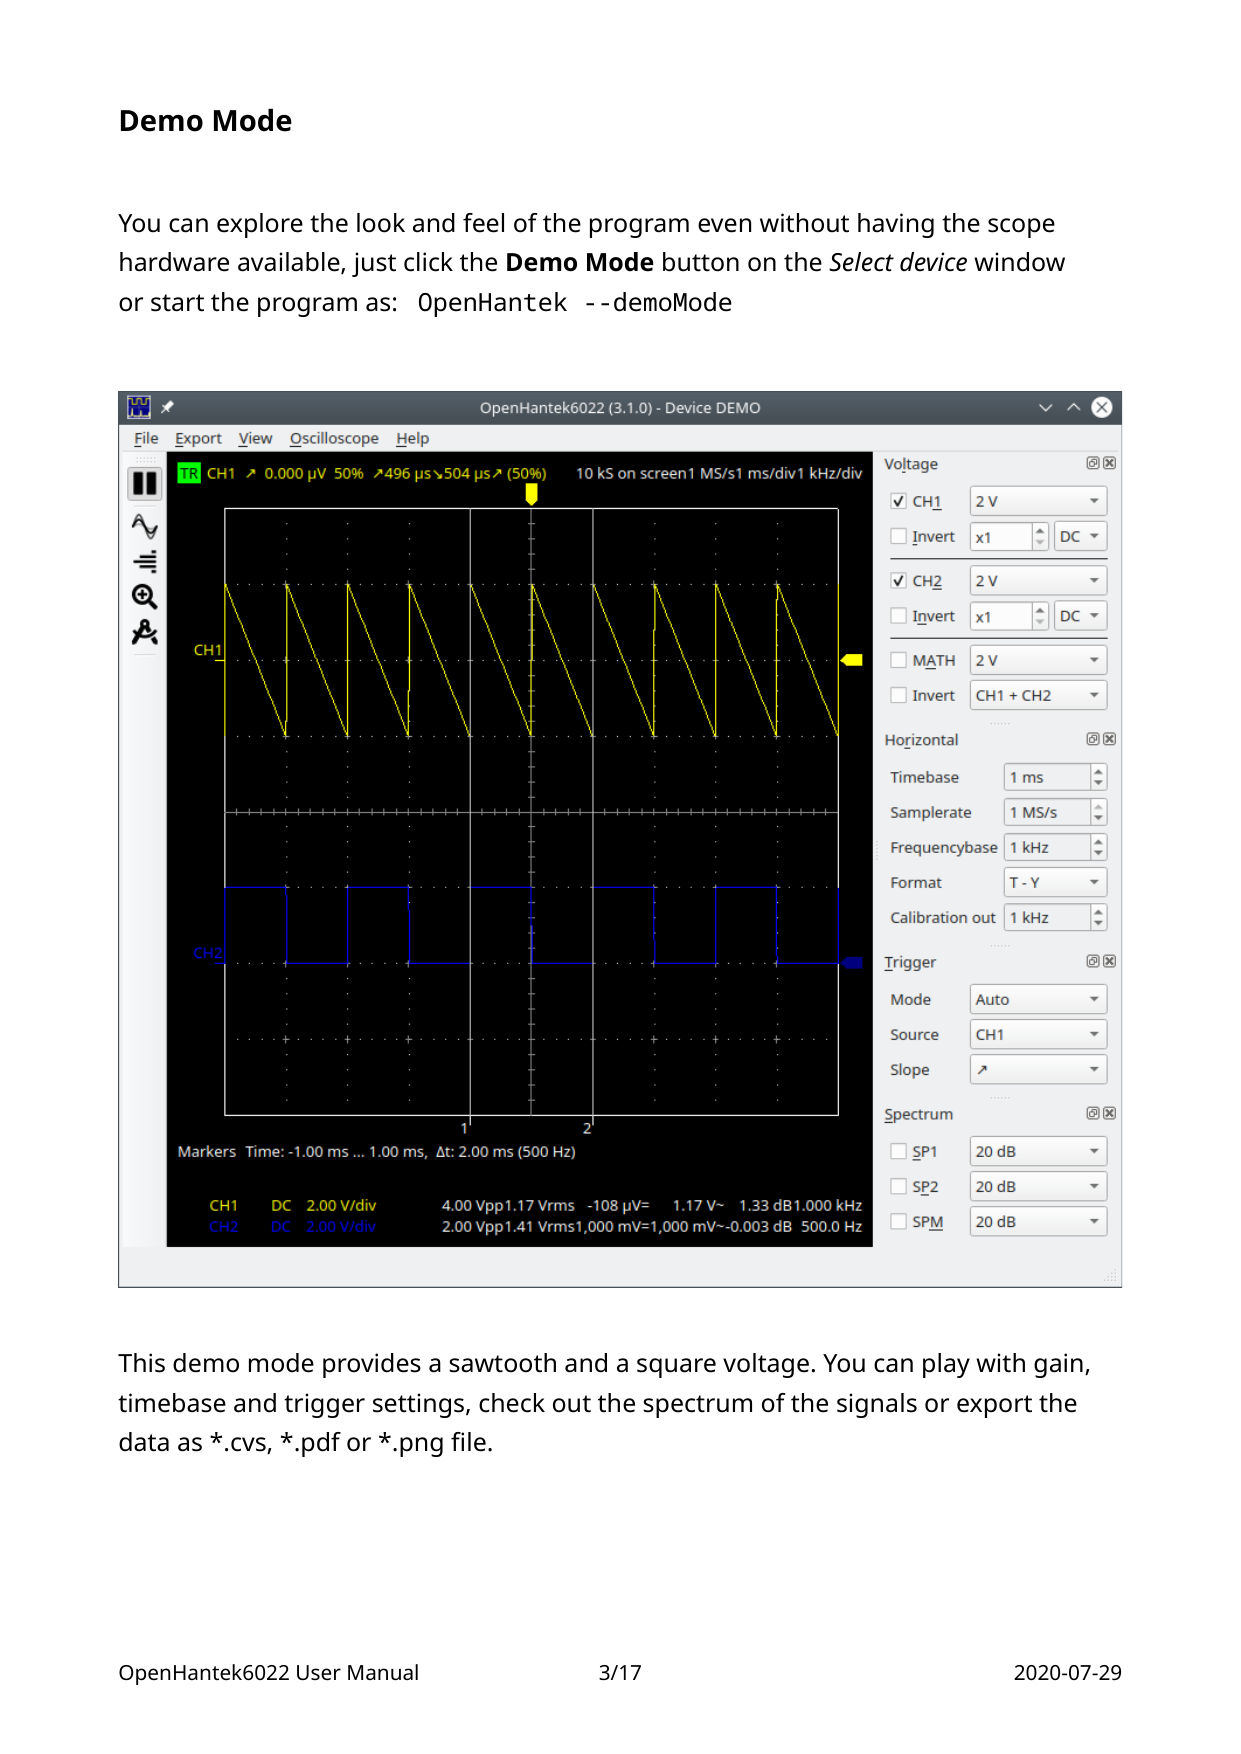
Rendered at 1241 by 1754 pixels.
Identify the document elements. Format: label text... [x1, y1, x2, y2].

subtitle Demo Mode [118, 100, 1122, 140]
text This demo mode provides a sawtooth and a square voltage. You can play with gain, timebase and trigger settings, check out the spectrum of the signals or export the data as *.cvs, *.pdf or *.png file. [118, 1346, 1122, 1458]
text You can explore the look and feel of the program even without having the scope hardware available, just click the Demo Mode button on the Select device window or start the program as: OpenHantek --demoMode [118, 206, 1122, 318]
picture [118, 391, 1123, 1288]
